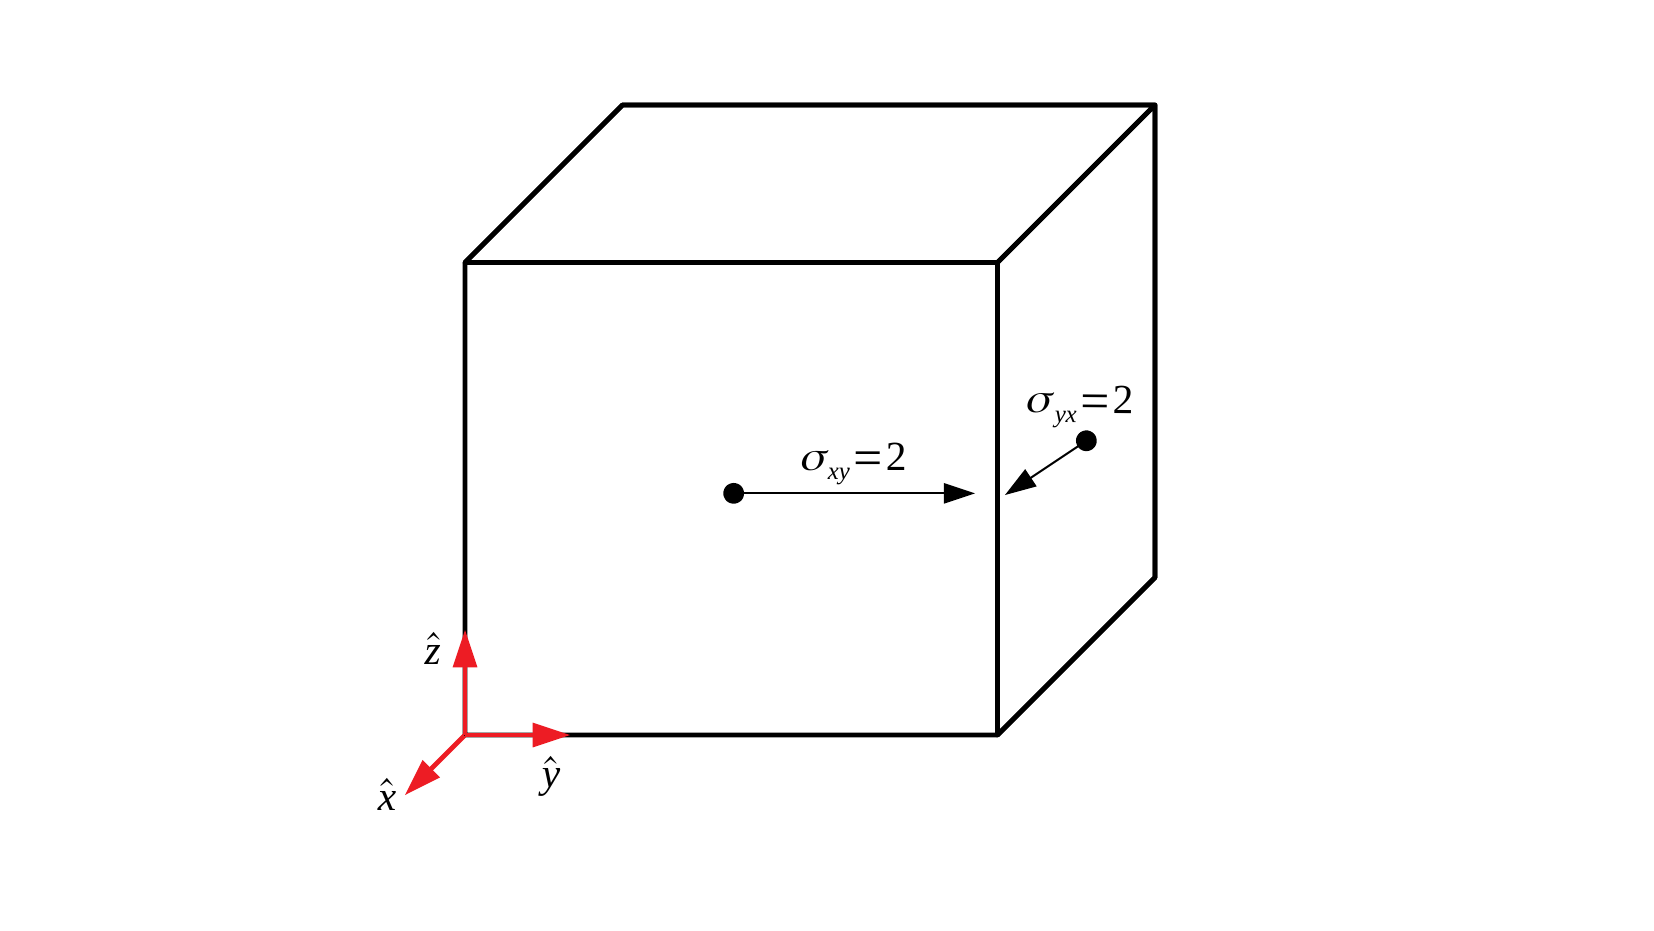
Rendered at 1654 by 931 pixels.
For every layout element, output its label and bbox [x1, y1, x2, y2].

chart [368, 773, 404, 820]
chart [416, 626, 449, 673]
chart [1017, 375, 1141, 428]
chart [530, 750, 569, 797]
chart [792, 432, 913, 485]
